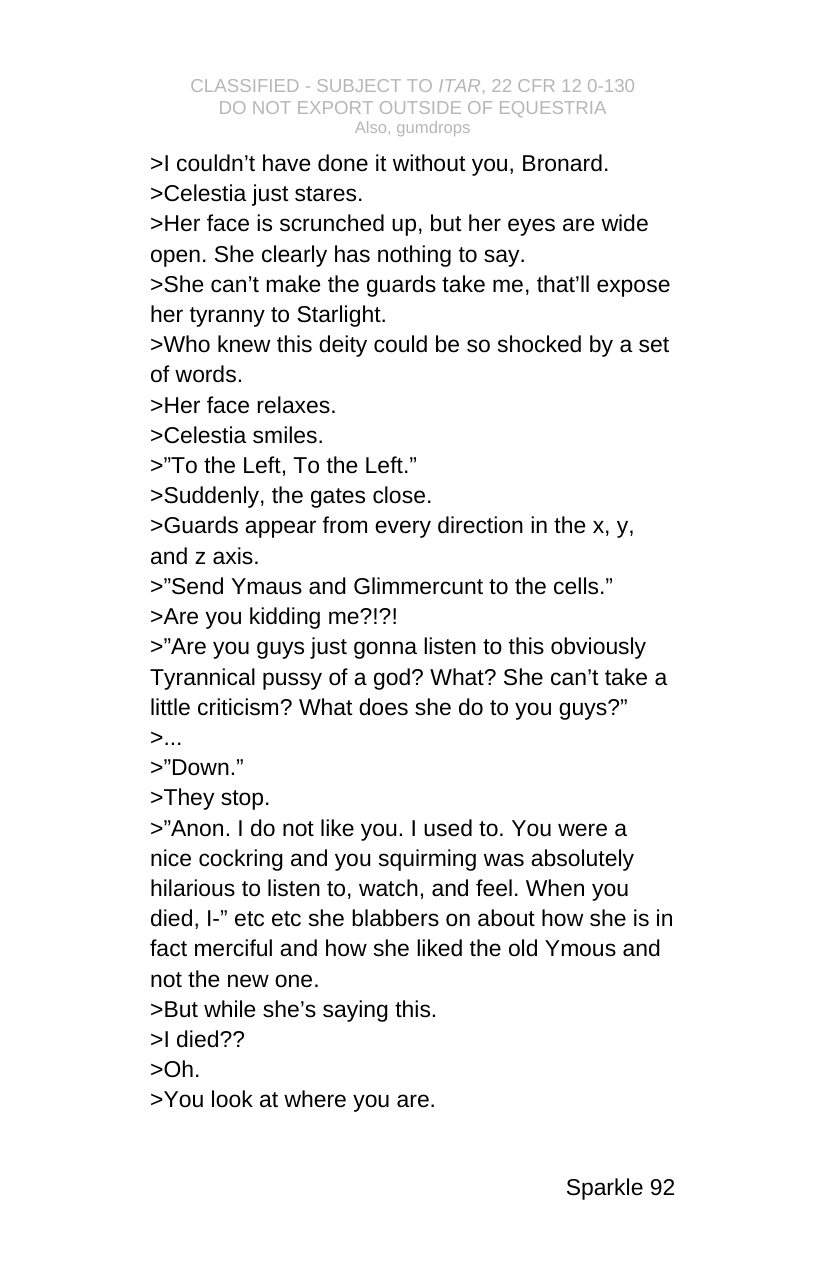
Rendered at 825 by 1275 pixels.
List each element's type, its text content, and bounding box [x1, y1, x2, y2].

text >”To the Left, To the Left.” [150, 452, 675, 478]
text >Who knew this deity could be so shocked by a set of words. [150, 331, 675, 388]
text >You look at where you are. [150, 1086, 675, 1113]
text >”Anon. I do not like you. I used to. You were a nice cockring and you squirming was absolutely hilarious to listen to, watch, and feel. When you died, I-” etc etc she blabbers on about how she is in fact merciful and how she liked the old Ymous and not the new one. [150, 814, 675, 992]
text >Her face is scrunched up, but her eyes are wide open. She clearly has nothing to say. [150, 210, 675, 267]
text >”Down.” [150, 754, 675, 781]
text >She can’t make the guards take me, that’ll expose her tyranny to Starlight. [150, 271, 675, 327]
text >Celestia smiles. [150, 422, 675, 448]
text >But while she’s saying this. [150, 996, 675, 1022]
text >Guards appear from every direction in the x, y, and z axis. [150, 512, 675, 569]
text >”Are you guys just gonna listen to this obviously Tyrannical pussy of a god? What? She can’t take a little criticism? What does she do to you guys?” [150, 633, 675, 720]
text >I died?? [150, 1026, 675, 1052]
text >... [150, 724, 675, 750]
text >Celestia just stares. [150, 180, 675, 207]
text >Oh. [150, 1056, 675, 1083]
text >Her face relaxes. [150, 392, 675, 418]
text >They stop. [150, 784, 675, 811]
text >Suddenly, the gates close. [150, 482, 675, 509]
text >I couldn’t have done it without you, Bronard. [150, 150, 675, 176]
text >”Send Ymaus and Glimmercunt to the cells.” [150, 573, 675, 599]
text >Are you kidding me?!?! [150, 603, 675, 629]
